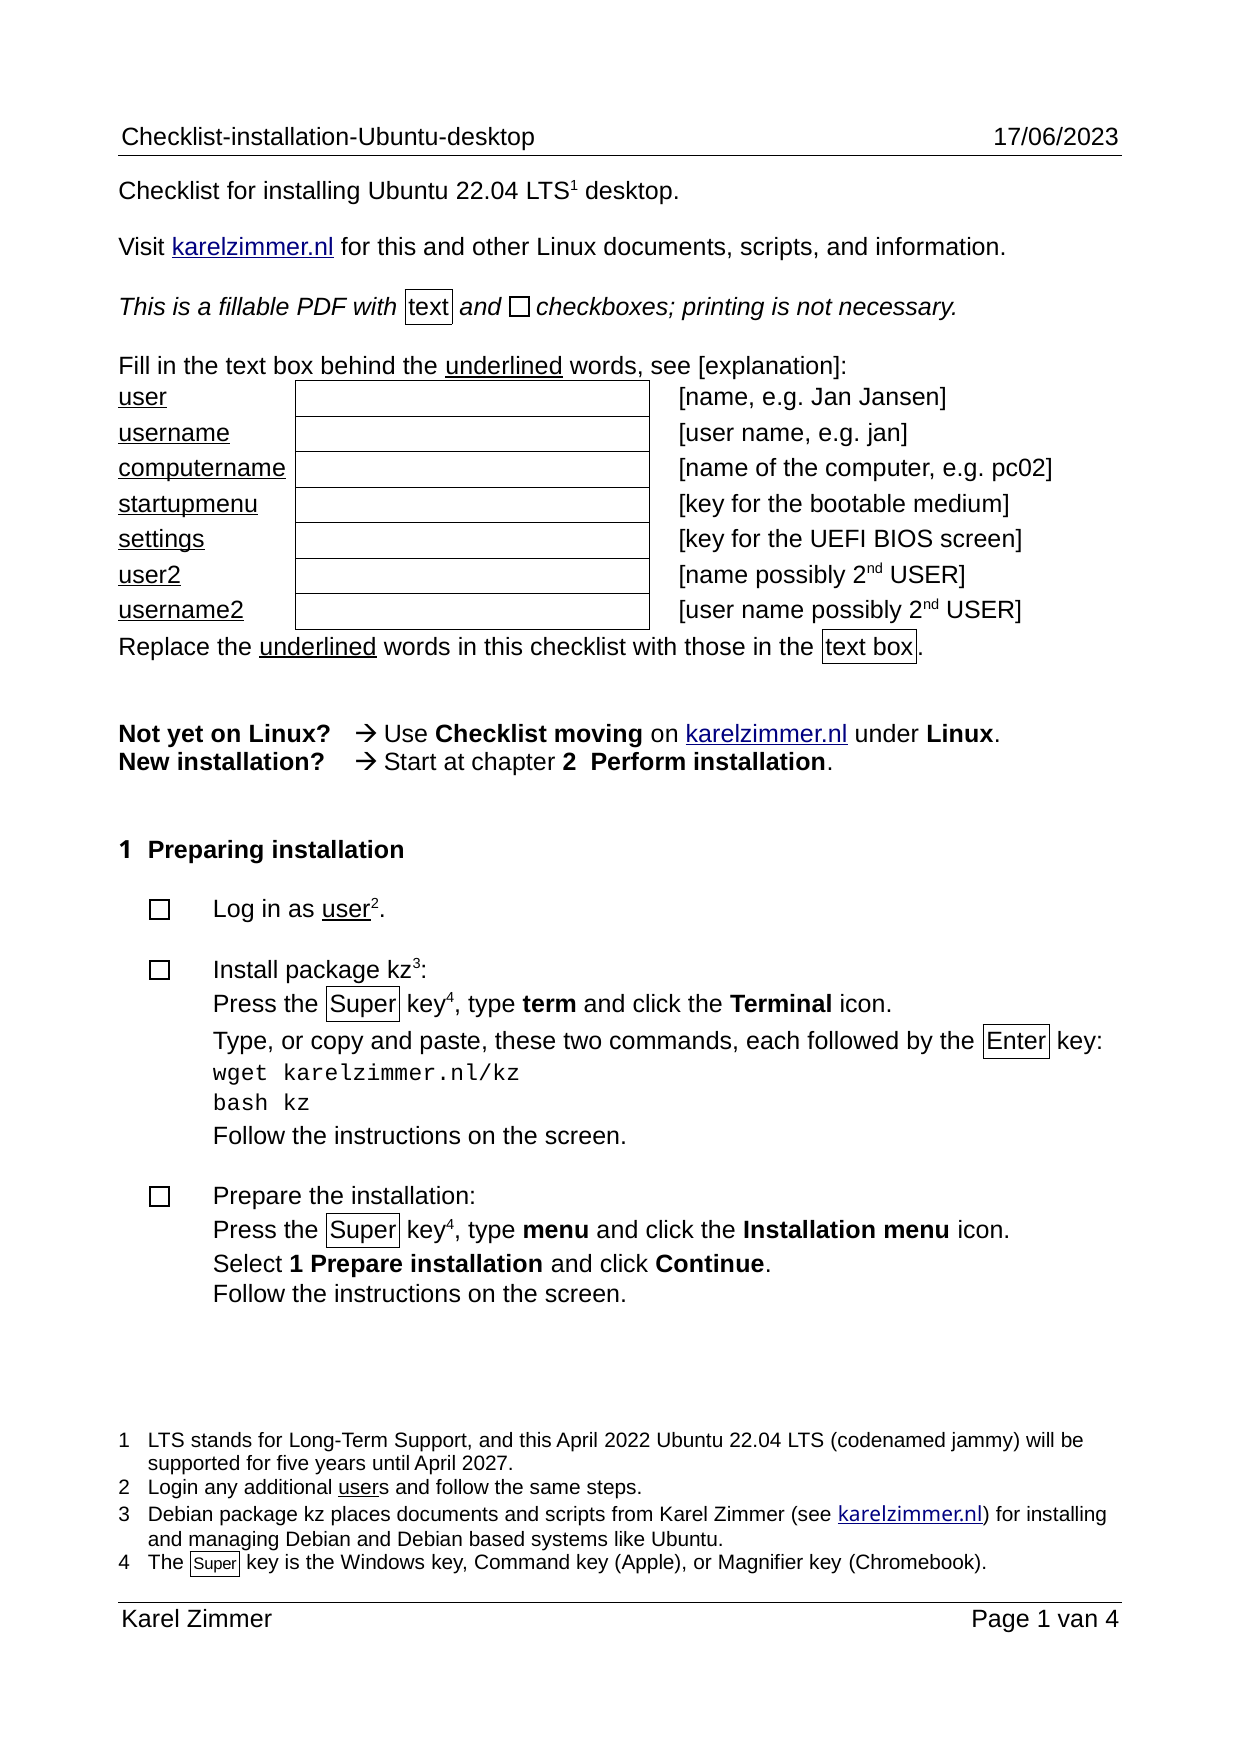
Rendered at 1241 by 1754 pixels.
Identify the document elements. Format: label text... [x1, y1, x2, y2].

table_cell Follow the instructions on the screen. [212, 1121, 1120, 1151]
list Preparing installation [118, 832, 1122, 866]
table_cell [212, 1151, 1120, 1181]
table_cell [141, 925, 176, 955]
text [user name possibly 2nd USER] [650, 593, 1122, 629]
text New installation?  Start at chapter 2 Perform installation. [118, 748, 1122, 776]
table_cell [176, 1249, 212, 1279]
table_cell [176, 925, 212, 955]
table_cell [141, 1090, 176, 1121]
table_header [141, 894, 176, 924]
text Not yet on Linux?  Use Checklist moving on karelzimmer.nl under Linux. [118, 720, 1122, 748]
table_cell [176, 1151, 212, 1181]
table_cell [141, 955, 176, 985]
table_cell [176, 1279, 212, 1309]
table_cell [141, 985, 176, 1022]
text Replace the underlined words in this checklist with those in the [118, 629, 822, 664]
text USER2 [118, 558, 295, 593]
text text box [823, 630, 916, 663]
table_cell [141, 1060, 176, 1090]
table_cell [141, 1121, 176, 1151]
text LTS stands for Long-Term Support, and this April 2022 Ubuntu 22.04 LTS (codenamed jammy) will be supported for five years until April 2027. [118, 1428, 1122, 1475]
table_cell [141, 1211, 176, 1249]
text [name possibly 2nd USER] [650, 558, 1122, 593]
text and checkboxes; printing is not necessary. [453, 289, 1122, 324]
table_cell Follow the instructions on the screen. [212, 1279, 1120, 1309]
text STARTupMEnU [118, 487, 295, 522]
table_cell Prepare the installation: [212, 1181, 1120, 1211]
table_cell [176, 985, 212, 1022]
table_cell Install package kz: [212, 955, 1120, 985]
text Fill in the text box behind the underlined words, see [explanation]: [118, 352, 1122, 380]
text COMPUTERNAme [118, 451, 295, 487]
text SETTINGS [118, 522, 295, 558]
table_cell [176, 1023, 212, 1060]
table_cell [141, 1151, 176, 1181]
text user [118, 380, 295, 416]
table_header [176, 894, 212, 924]
text [user name, e.g. jan] [650, 416, 1122, 451]
table_cell Type, or copy and paste, these two commands, each followed by the Enter key: [212, 1023, 1120, 1060]
text Visit karelzimmer.nl for this and other Linux documents, scripts, and information. [118, 233, 1122, 261]
text [name, e.g. Jan Jansen] [650, 380, 1122, 416]
text USERName2 [118, 593, 295, 629]
text [name of the computer, e.g. pc02] [650, 451, 1122, 487]
text USERname [118, 416, 295, 451]
text Checklist for installing Ubuntu 22.04 LTS desktop. [118, 177, 1122, 205]
table_cell Select 1 Prepare installation and click Continue. [212, 1249, 1120, 1279]
table_cell [176, 955, 212, 985]
text [key for the UEFI BIOS screen] [650, 522, 1122, 558]
table_cell [176, 1090, 212, 1121]
text [key for the bootable medium] [650, 487, 1122, 522]
table_cell [141, 1279, 176, 1309]
table_cell [212, 925, 1120, 955]
text This is a fillable PDF with [118, 289, 405, 324]
table_cell bash kz [212, 1090, 1120, 1121]
text . [917, 629, 1122, 664]
table_cell Press the Super key, type term and click the Terminal icon. [212, 985, 1120, 1022]
table_cell [176, 1181, 212, 1211]
table_cell [176, 1060, 212, 1090]
table_cell wget karelzimmer.nl/kz [212, 1060, 1120, 1090]
table_cell [141, 1023, 176, 1060]
table_cell Press the Super key4, type menu and click the Installation menu icon. [212, 1211, 1120, 1249]
table_cell [141, 1249, 176, 1279]
text text [406, 290, 452, 324]
table_cell [176, 1121, 212, 1151]
table_header Log in as USER. [212, 894, 1120, 924]
table_cell [141, 1181, 176, 1211]
table_cell [176, 1211, 212, 1249]
